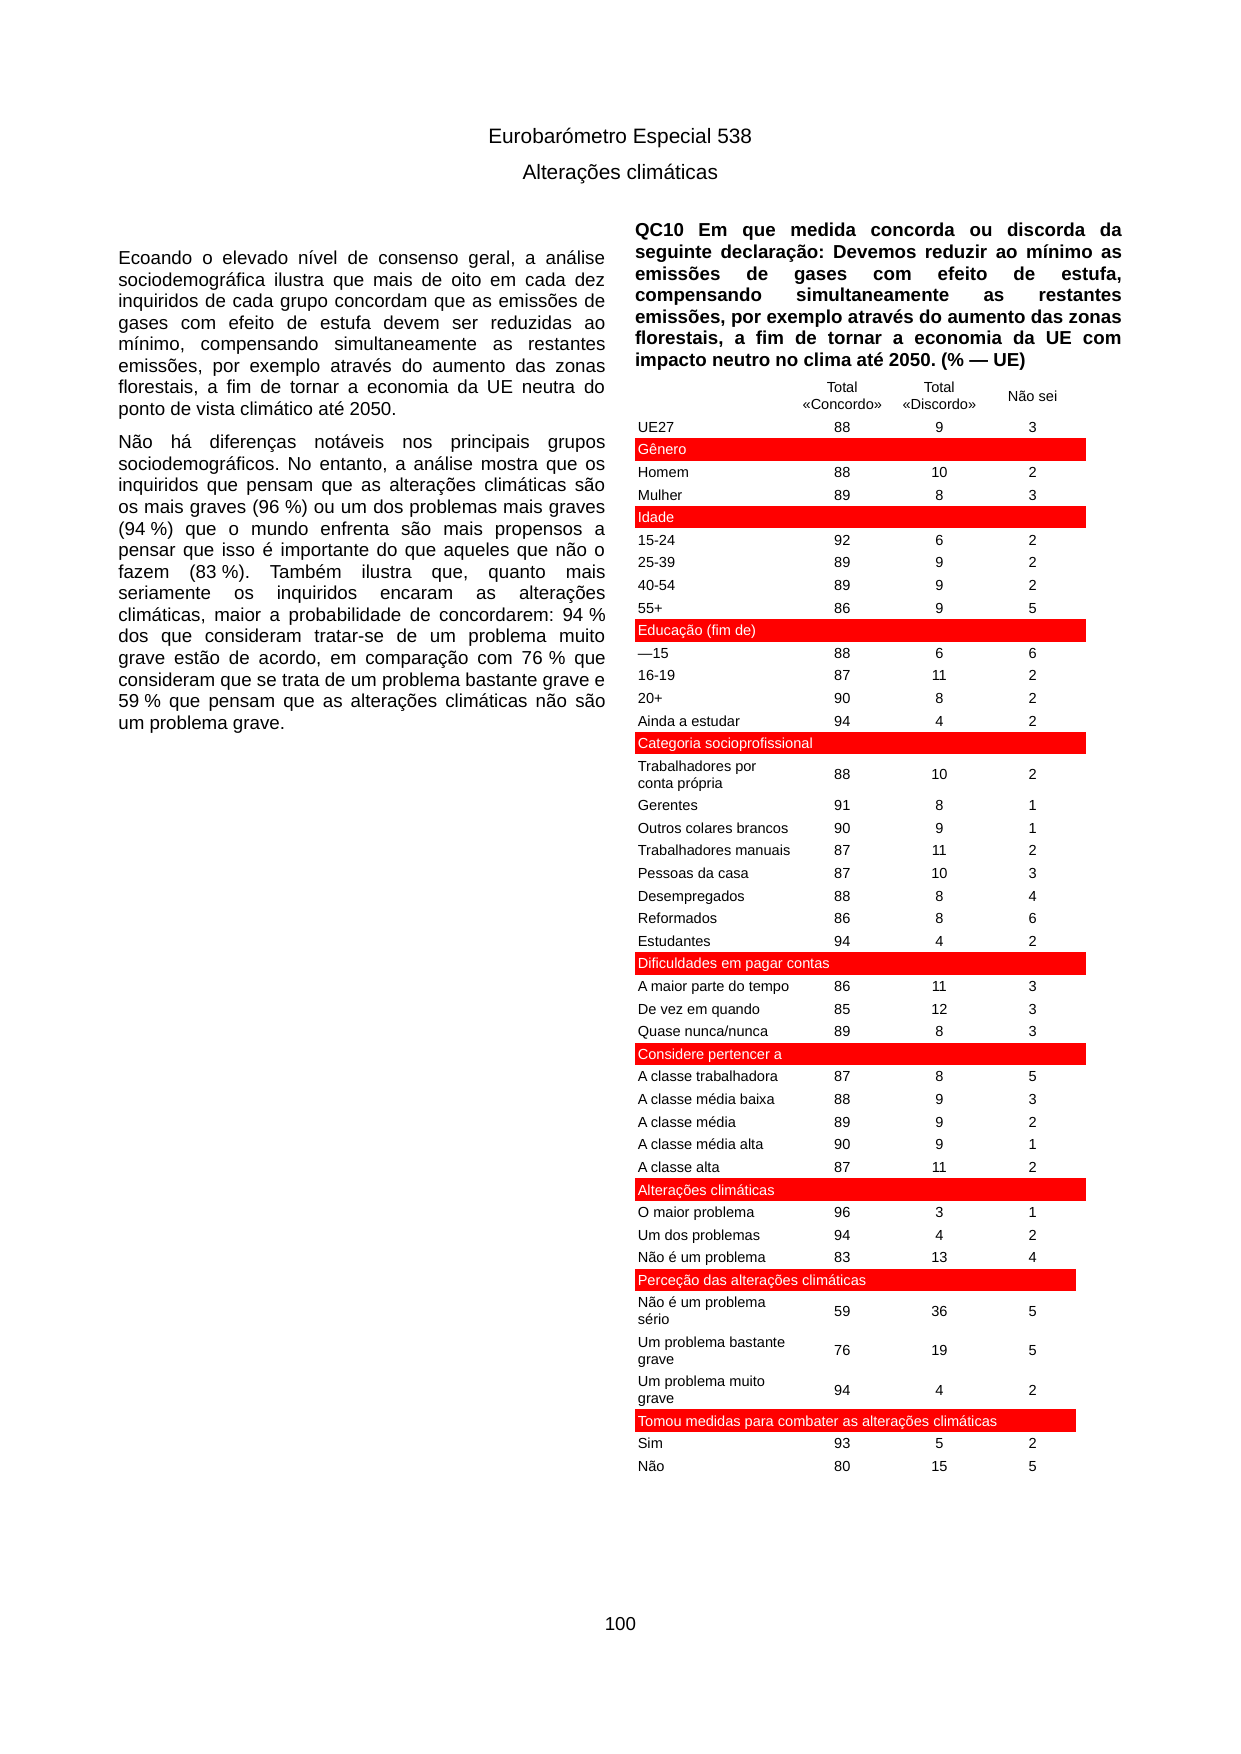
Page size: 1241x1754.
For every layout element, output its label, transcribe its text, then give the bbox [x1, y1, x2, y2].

table_cell 76 [799, 1331, 886, 1370]
table_cell 5 [993, 596, 1072, 619]
table_cell 87 [799, 862, 886, 884]
table_cell [1072, 1156, 1086, 1178]
table_cell Educação (fim de) [635, 619, 1086, 642]
table_cell 92 [799, 529, 886, 551]
table_cell Trabalhadores por conta própria [635, 755, 798, 794]
table_cell Quase nunca/nunca [635, 1020, 798, 1043]
table_cell 2 [993, 1224, 1072, 1246]
table_cell [1072, 930, 1086, 952]
table_cell 90 [799, 817, 886, 839]
table_header [1072, 376, 1086, 416]
table_cell 2 [993, 664, 1072, 687]
table_cell [1072, 551, 1086, 574]
table_cell 90 [799, 1133, 886, 1156]
table_cell 89 [799, 551, 886, 574]
table_cell 2 [993, 529, 1072, 551]
table_cell [1072, 483, 1086, 506]
table_cell [1072, 755, 1086, 794]
table_cell [1072, 529, 1086, 551]
table_cell 4 [993, 1246, 1072, 1269]
table_cell 87 [799, 839, 886, 862]
table_cell Mulher [635, 483, 798, 506]
table_cell 9 [886, 1110, 992, 1133]
table_cell A classe média alta [635, 1133, 798, 1156]
table_cell [1076, 1409, 1086, 1432]
table_cell [1072, 1291, 1086, 1331]
table_cell 88 [799, 755, 886, 794]
table_cell 2 [993, 574, 1072, 596]
table_cell 4 [886, 709, 992, 732]
table_cell 5 [993, 1331, 1072, 1370]
table_cell Tomou medidas para combater as alterações climáticas [635, 1409, 1076, 1432]
table_cell Idade [635, 506, 1086, 528]
table_cell 9 [886, 1133, 992, 1156]
table_cell 36 [886, 1291, 992, 1331]
table_cell 89 [799, 574, 886, 596]
table_cell 15-24 [635, 529, 798, 551]
table_cell [1072, 664, 1086, 687]
table_cell Gênero [635, 438, 1086, 461]
table_cell 2 [993, 1370, 1072, 1409]
table_cell 89 [799, 483, 886, 506]
table_cell 5 [993, 1455, 1072, 1477]
table_cell 88 [799, 642, 886, 664]
table_cell [1072, 794, 1086, 817]
table_cell 6 [993, 907, 1072, 929]
table_cell 9 [886, 596, 992, 619]
table_cell 86 [799, 975, 886, 997]
table_cell 8 [886, 1065, 992, 1088]
table_cell 11 [886, 975, 992, 997]
table_cell 91 [799, 794, 886, 817]
table_cell 3 [993, 416, 1072, 438]
table_cell Homem [635, 461, 798, 483]
table_cell A classe média [635, 1110, 798, 1133]
table_cell [1072, 1224, 1086, 1246]
table_cell 94 [799, 709, 886, 732]
table_cell 5 [886, 1432, 992, 1454]
table_cell 94 [799, 1370, 886, 1409]
table_cell 9 [886, 817, 992, 839]
table_cell 4 [886, 1370, 992, 1409]
table_cell 3 [993, 1088, 1072, 1110]
table_cell [1072, 907, 1086, 929]
table_cell 89 [799, 1110, 886, 1133]
table_cell 3 [886, 1201, 992, 1223]
table_cell 1 [993, 1133, 1072, 1156]
table_cell [1072, 1331, 1086, 1370]
table_cell 12 [886, 998, 992, 1020]
table_cell [1072, 817, 1086, 839]
table_cell 8 [886, 794, 992, 817]
text QC10 Em que medida concorda ou discorda da seguinte declaração: Devemos reduzir ao mínimo as emissões de gases com efeito de estufa, compensando simultaneamente as restantes emissões, por exemplo através do aumento das zonas florestais, a fim de tornar a economia da UE com impacto neutro no clima até 2050. (% — UE) [635, 219, 1122, 370]
table_cell [1072, 642, 1086, 664]
table_cell 88 [799, 884, 886, 907]
table_cell 40-54 [635, 574, 798, 596]
table_cell 80 [799, 1455, 886, 1477]
table_cell 2 [993, 551, 1072, 574]
table_cell Pessoas da casa [635, 862, 798, 884]
table_cell [1072, 884, 1086, 907]
text Ecoando o elevado nível de consenso geral, a análise sociodemográfica ilustra que mais de oito em cada dez inquiridos de cada grupo concordam que as emissões de gases com efeito de estufa devem ser reduzidas ao mínimo, compensando simultaneamente as restantes emissões, por exemplo através do aumento das zonas florestais, a fim de tornar a economia da UE neutra do ponto de vista climático até 2050. [118, 247, 605, 419]
table_cell O maior problema [635, 1201, 798, 1223]
table_cell [1072, 1455, 1086, 1477]
table_cell 2 [993, 755, 1072, 794]
table_cell Sim [635, 1432, 798, 1454]
table_cell [1072, 1088, 1086, 1110]
table_cell 83 [799, 1246, 886, 1269]
table_cell 13 [886, 1246, 992, 1269]
table_cell 88 [799, 1088, 886, 1110]
table_cell Gerentes [635, 794, 798, 817]
table_cell 89 [799, 1020, 886, 1043]
table_cell 8 [886, 687, 992, 709]
table_cell 11 [886, 664, 992, 687]
table_cell 87 [799, 664, 886, 687]
table_cell [1072, 416, 1086, 438]
table_cell 86 [799, 907, 886, 929]
table_cell Um problema muito grave [635, 1370, 798, 1409]
table_cell 3 [993, 975, 1072, 997]
table_cell 4 [886, 930, 992, 952]
table_cell 3 [993, 483, 1072, 506]
text Não há diferenças notáveis nos principais grupos sociodemográficos. No entanto, a análise mostra que os inquiridos que pensam que as alterações climáticas são os mais graves (96 %) ou um dos problemas mais graves (94 %) que o mundo enfrenta são mais propensos a pensar que isso é importante do que aqueles que não o fazem (83 %). Também ilustra que, quanto mais seriamente os inquiridos encaram as alterações climáticas, maior a probabilidade de concordarem: 94 % dos que consideram tratar-se de um problema muito grave estão de acordo, em comparação com 76 % que consideram que se trata de um problema bastante grave e 59 % que pensam que as alterações climáticas não são um problema grave. [118, 431, 605, 733]
table_cell Estudantes [635, 930, 798, 952]
table_cell Desempregados [635, 884, 798, 907]
table_cell 3 [993, 998, 1072, 1020]
table_cell Perceção das alterações climáticas [635, 1269, 1076, 1291]
table_cell Dificuldades em pagar contas [635, 952, 1086, 975]
table_cell 8 [886, 884, 992, 907]
table_cell 87 [799, 1156, 886, 1178]
table_cell 9 [886, 551, 992, 574]
table_cell [1072, 998, 1086, 1020]
table_cell 3 [993, 1020, 1072, 1043]
table_cell 2 [993, 1432, 1072, 1454]
table_cell —15 [635, 642, 798, 664]
table_cell 6 [993, 642, 1072, 664]
table_cell [1072, 574, 1086, 596]
table_cell Não é um problema sério [635, 1291, 798, 1331]
table_cell 87 [799, 1065, 886, 1088]
table_cell [1072, 1246, 1086, 1269]
table_cell 2 [993, 461, 1072, 483]
table_cell 88 [799, 416, 886, 438]
table_cell [1072, 862, 1086, 884]
table_cell Outros colares brancos [635, 817, 798, 839]
table_cell 5 [993, 1291, 1072, 1331]
table_cell 2 [993, 1156, 1072, 1178]
table_cell 1 [993, 794, 1072, 817]
table_cell 3 [993, 862, 1072, 884]
table_cell 11 [886, 839, 992, 862]
table_cell Não é um problema [635, 1246, 798, 1269]
table_cell 2 [993, 709, 1072, 732]
table_cell A maior parte do tempo [635, 975, 798, 997]
table_cell A classe trabalhadora [635, 1065, 798, 1088]
table_cell 6 [886, 529, 992, 551]
table_cell [1072, 1065, 1086, 1088]
table_cell Um problema bastante grave [635, 1331, 798, 1370]
table_cell 9 [886, 416, 992, 438]
table_cell 8 [886, 907, 992, 929]
table_cell 93 [799, 1432, 886, 1454]
table_cell 55+ [635, 596, 798, 619]
table_cell [1072, 596, 1086, 619]
table_cell 25-39 [635, 551, 798, 574]
table_cell A classe média baixa [635, 1088, 798, 1110]
table_cell 59 [799, 1291, 886, 1331]
table_cell 1 [993, 817, 1072, 839]
table_cell [1072, 1110, 1086, 1133]
table_cell 88 [799, 461, 886, 483]
table_cell 4 [886, 1224, 992, 1246]
table_cell Reformados [635, 907, 798, 929]
table_cell [1072, 1201, 1086, 1223]
table_cell [1072, 1432, 1086, 1454]
table_cell 9 [886, 574, 992, 596]
table_cell 2 [993, 687, 1072, 709]
table_header Total «Concordo» [799, 376, 886, 416]
table_cell A classe alta [635, 1156, 798, 1178]
table_cell 1 [993, 1201, 1072, 1223]
table_cell 6 [886, 642, 992, 664]
table_cell 96 [799, 1201, 886, 1223]
table_cell [1072, 461, 1086, 483]
table_cell 11 [886, 1156, 992, 1178]
table_cell 2 [993, 1110, 1072, 1133]
table_cell Alterações climáticas [635, 1178, 1086, 1201]
table_cell 94 [799, 1224, 886, 1246]
table_cell Um dos problemas [635, 1224, 798, 1246]
table_cell 2 [993, 839, 1072, 862]
table_header Total «Discordo» [886, 376, 992, 416]
table_cell 5 [993, 1065, 1072, 1088]
table_cell 8 [886, 483, 992, 506]
table_cell 2 [993, 930, 1072, 952]
table_cell 10 [886, 862, 992, 884]
table_cell Categoria socioprofissional [635, 732, 1086, 754]
table_cell 90 [799, 687, 886, 709]
table_cell [1072, 839, 1086, 862]
table_cell 16-19 [635, 664, 798, 687]
table_cell 9 [886, 1088, 992, 1110]
table_cell [1072, 1020, 1086, 1043]
table_cell 86 [799, 596, 886, 619]
table_cell 94 [799, 930, 886, 952]
table_header [635, 376, 798, 416]
table_cell [1076, 1269, 1086, 1291]
table_cell 15 [886, 1455, 992, 1477]
table_cell 10 [886, 755, 992, 794]
table_cell [1072, 1133, 1086, 1156]
table_cell 8 [886, 1020, 992, 1043]
table_cell Ainda a estudar [635, 709, 798, 732]
table_cell [1072, 1370, 1086, 1409]
table_cell UE27 [635, 416, 798, 438]
table_cell 10 [886, 461, 992, 483]
table_cell [1072, 687, 1086, 709]
table_cell 4 [993, 884, 1072, 907]
table_cell De vez em quando [635, 998, 798, 1020]
table_cell [1072, 709, 1086, 732]
table_cell Trabalhadores manuais [635, 839, 798, 862]
table_cell 20+ [635, 687, 798, 709]
table_cell Considere pertencer a [635, 1043, 1086, 1065]
table_cell [1072, 975, 1086, 997]
table_cell 19 [886, 1331, 992, 1370]
table_header Não sei [993, 376, 1072, 416]
table_cell Não [635, 1455, 798, 1477]
table_cell 85 [799, 998, 886, 1020]
